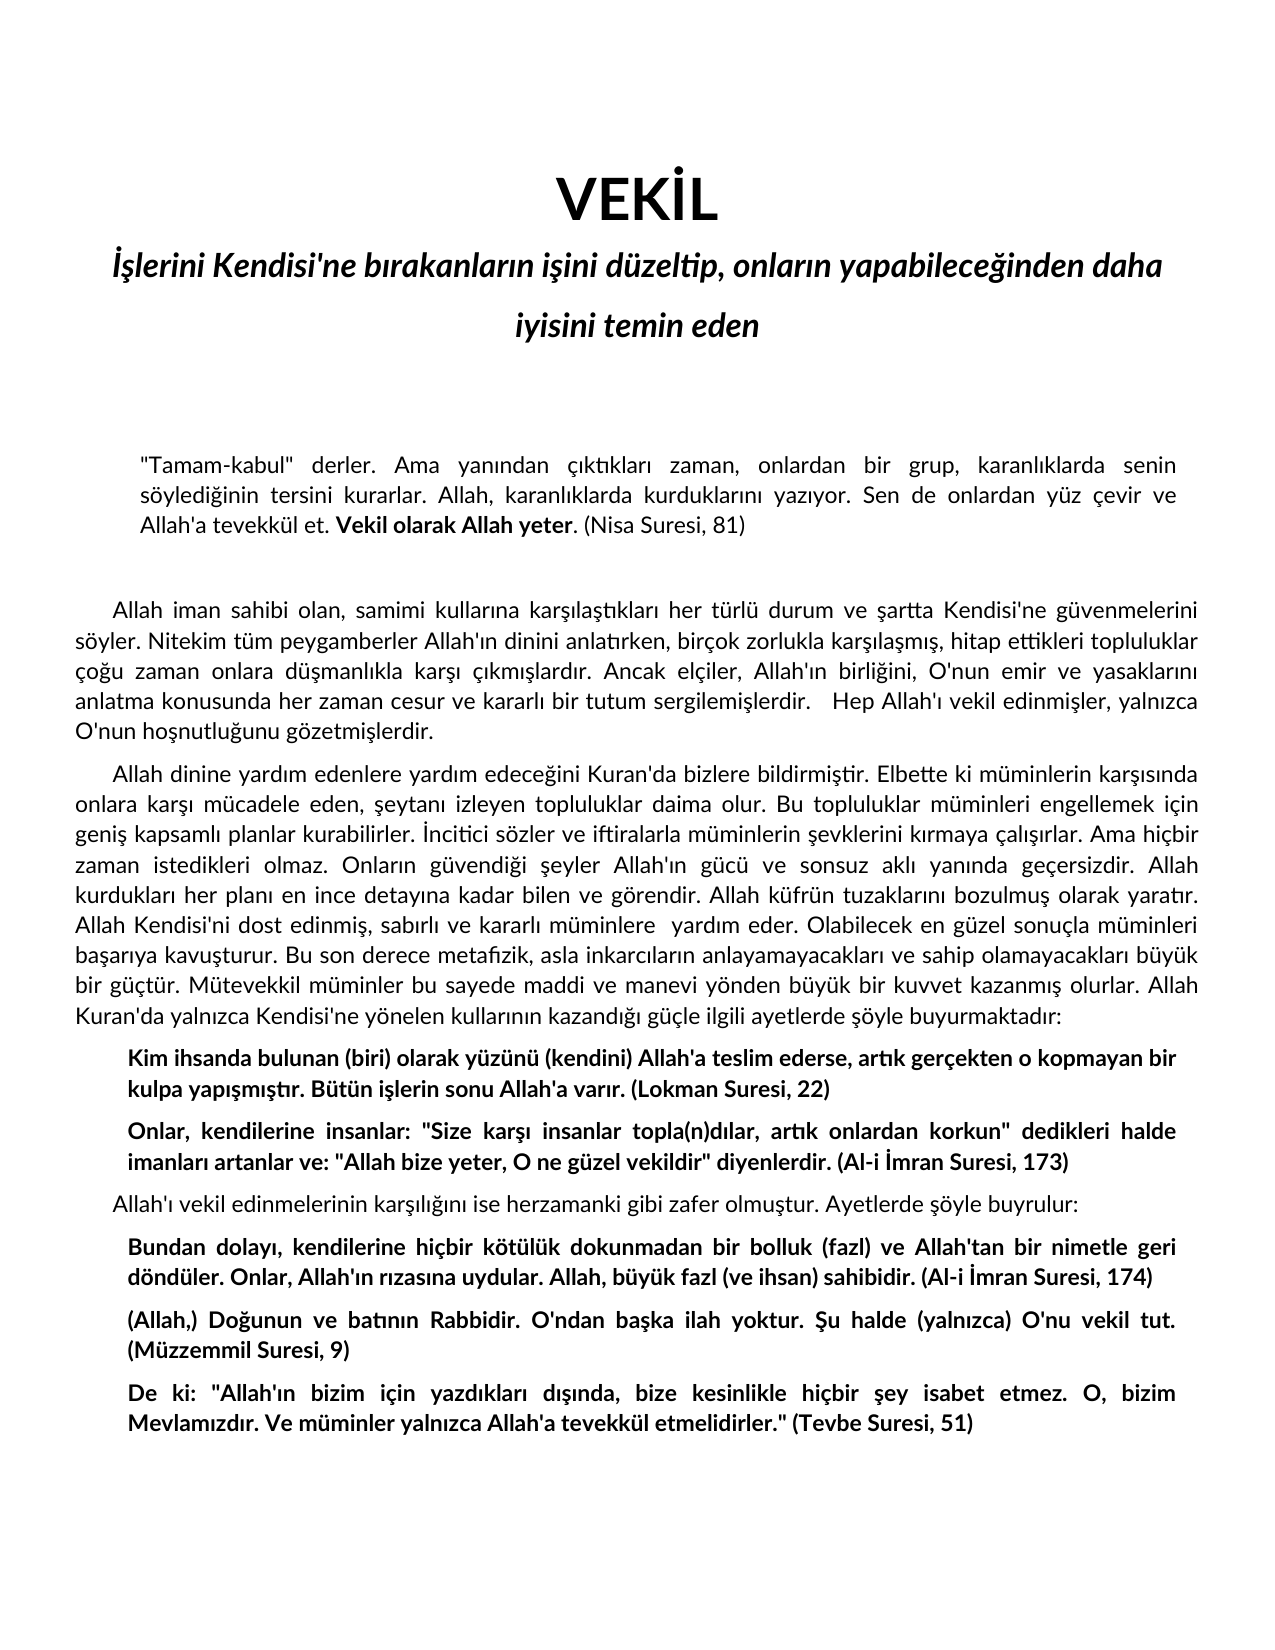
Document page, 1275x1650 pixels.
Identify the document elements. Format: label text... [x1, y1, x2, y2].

text Allah dinine yardım edenlere yardım edeceğini Kuran'da bizlere bildirmiştir. Elbette ki müminlerin karşısında onlara karşı mücadele eden, şeytanı izleyen topluluklar daima olur. Bu topluluklar müminleri engellemek için geniş kapsamlı planlar kurabilirler. İncitici sözler ve iftiralarla müminlerin şevklerini kırmaya çalışırlar. Ama hiçbir zaman istedikleri olmaz. Onların güvendiği şeyler Allah'ın gücü ve sonsuz aklı yanında geçersizdir. Allah kurdukları her planı en ince detayına kadar bilen ve görendir. Allah küfrün tuzaklarını bozulmuş olarak yaratır. Allah Kendisi'ni dost edinmiş, sabırlı ve kararlı müminlere yardım eder. Olabilecek en güzel sonuçla müminleri başarıya kavuşturur. Bu son derece metafizik, asla inkarcıların anlayamayacakları ve sahip olamayacakları büyük bir güçtür. Mütevekkil müminler bu sayede maddi ve manevi yönden büyük bir kuvvet kazanmış olurlar. Allah Kuran'da yalnızca Kendisi'ne yönelen kullarının kazandığı güçle ilgili ayetlerde şöyle buyurmaktadır: [75, 760, 1200, 1029]
text Kim ihsanda bulunan (biri) olarak yüzünü (kendini) Allah'a teslim ederse, artık gerçekten o kopmayan bir kulpa yapışmıştır. Bütün işlerin sonu Allah'a varır. (Lokman Suresi, 22) [127, 1044, 1177, 1102]
text Allah iman sahibi olan, samimi kullarına karşılaştıkları her türlü durum ve şartta Kendisi'ne güvenmelerini söyler. Nitekim tüm peygamberler Allah'ın dinini anlatırken, birçok zorlukla karşılaşmış, hitap ettikleri topluluklar çoğu zaman onlara düşmanlıkla karşı çıkmışlardır. Ancak elçiler, Allah'ın birliğini, O'nun emir ve yasaklarını anlatma konusunda her zaman cesur ve kararlı bir tutum sergilemişlerdir. Hep Allah'ı vekil edinmişler, yalnızca O'nun hoşnutluğunu gözetmişlerdir. [75, 596, 1200, 744]
subtitle VEKİL [75, 162, 1200, 232]
text "Tamam-kabul" derler. Ama yanından çıktıkları zaman, onlardan bir grup, karanlıklarda senin söylediğinin tersini kurarlar. Allah, karanlıklarda kurduklarını yazıyor. Sen de onlardan yüz çevir ve Allah'a tevekkül et. Vekil olarak Allah yeter. (Nisa Suresi, 81) [140, 450, 1178, 538]
text Onlar, kendilerine insanlar: "Size karşı insanlar topla(n)dılar, artık onlardan korkun" dedikleri halde imanları artanlar ve: "Allah bize yeter, O ne güzel vekildir" diyenlerdir. (Al-i İmran Suresi, 173) [127, 1117, 1177, 1175]
text De ki: "Allah'ın bizim için yazdıkları dışında, bize kesinlikle hiçbir şey isabet etmez. O, bizim Mevlamızdır. Ve müminler yalnızca Allah'a tevekkül etmelidirler." (Tevbe Suresi, 51) [127, 1378, 1177, 1436]
text (Allah,) Doğunun ve batının Rabbidir. O'ndan başka ilah yoktur. Şu halde (yalnızca) O'nu vekil tut. (Müzzemmil Suresi, 9) [127, 1306, 1177, 1363]
text Bundan dolayı, kendilerine hiçbir kötülük dokunmadan bir bolluk (fazl) ve Allah'tan bir nimetle geri döndüler. Onlar, Allah'ın rızasına uydular. Allah, büyük fazl (ve ihsan) sahibidir. (Al-i İmran Suresi, 174) [127, 1233, 1177, 1290]
text İşlerini Kendisi'ne bırakanların işini düzeltip, onların yapabileceğinden daha iyisini temin eden [75, 245, 1200, 345]
text Allah'ı vekil edinmelerinin karşılığını ise herzamanki gibi zafer olmuştur. Ayetlerde şöyle buyrulur: [75, 1190, 1200, 1217]
